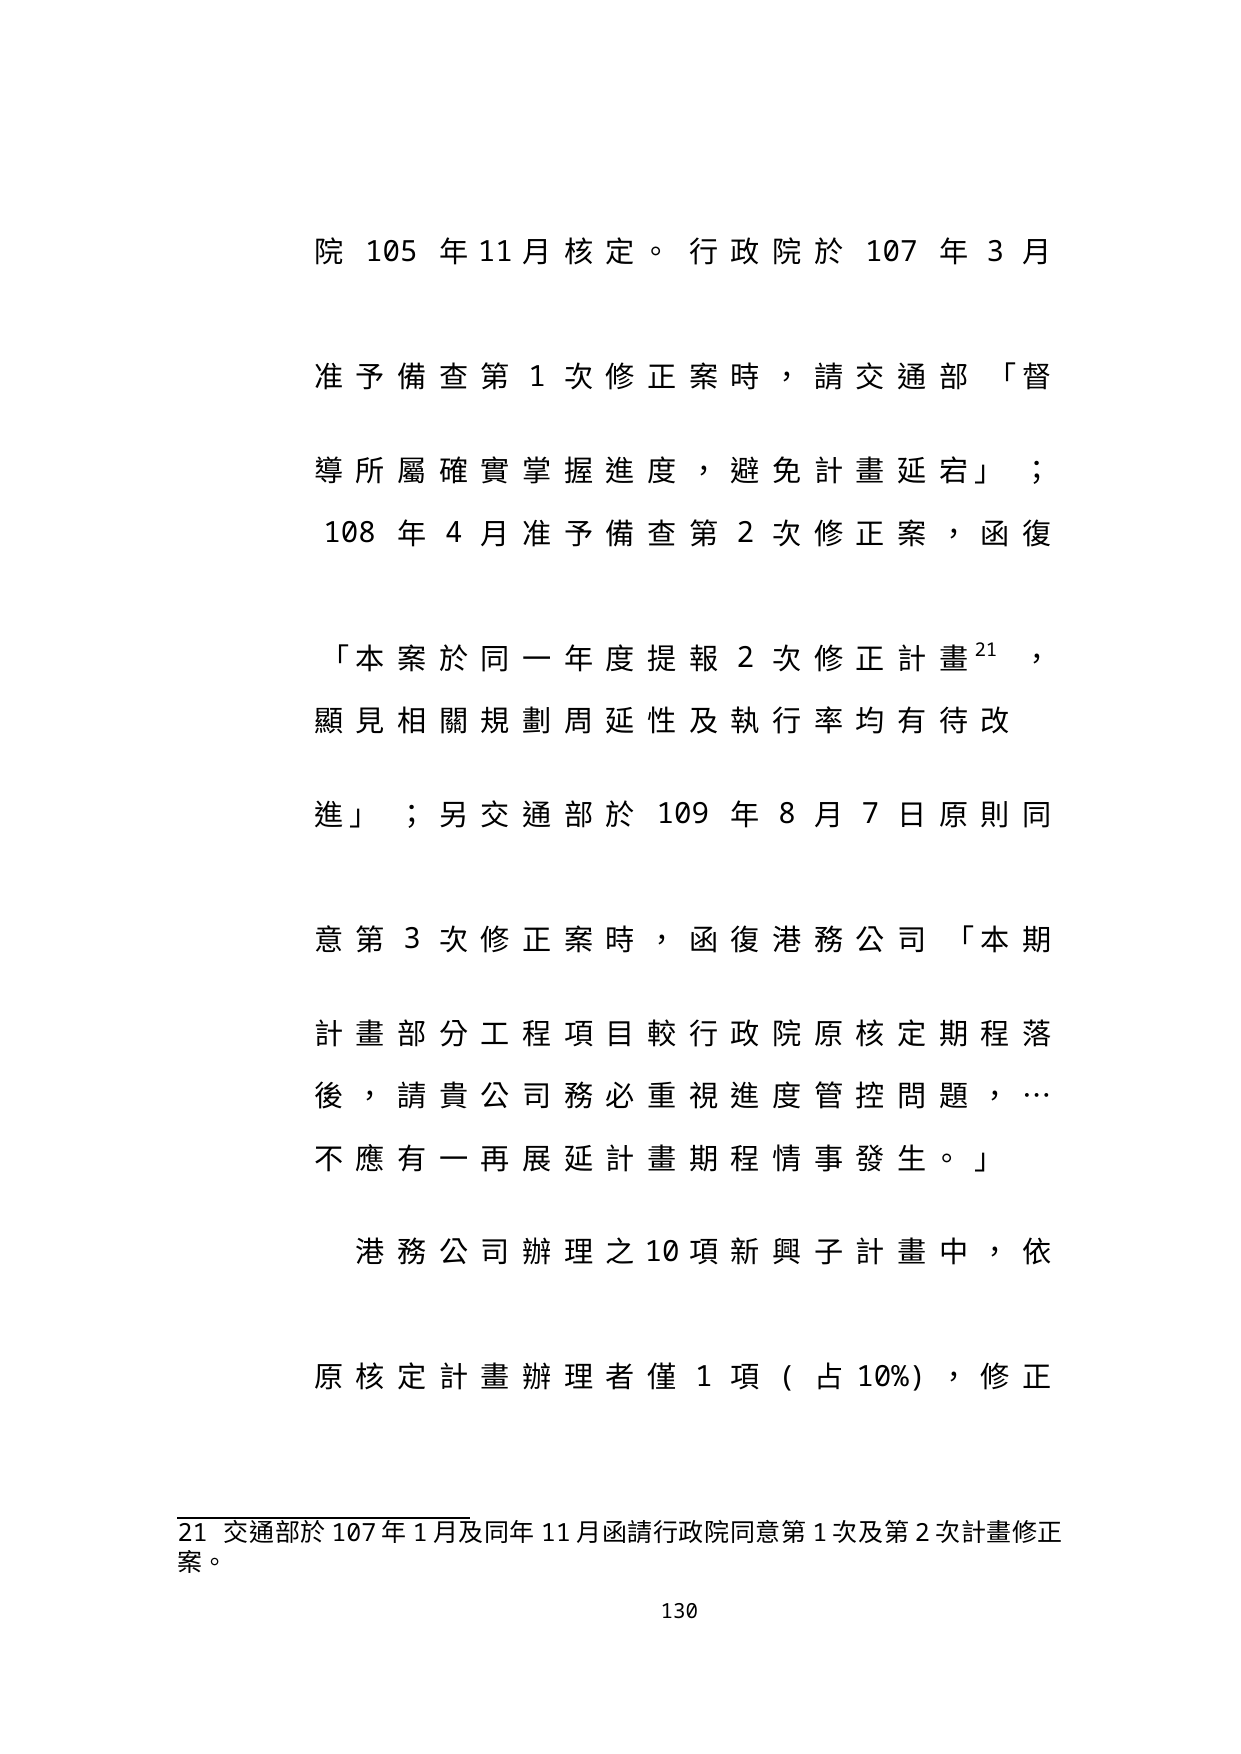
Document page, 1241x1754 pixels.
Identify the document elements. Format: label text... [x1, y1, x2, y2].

text 港務公司辦理之10項新興子計畫中，依原核定計畫辦理者僅1項(占10%)，修正 [271, 1177, 1058, 1427]
text 院105年11月核定。行政院於107年3月准予備查第1次修正案時，請交通部「督導所屬確實掌握進度，避免計畫延宕」；108年4月准予備查第2次修正案，函復「本案於同一年度提報2次修正計畫，顯見相關規劃周延性及執行率均有待改進」；另交通部於109年8月7日原則同意第3次修正案時，函復港務公司「本期計畫部分工程項目較行政院原核定期程落後，請貴公司務必重視進度管控問題，…不應有一再展延計畫期程情事發生。」 [271, 177, 1058, 1177]
text 交通部於107年1月及同年11月函請行政院同意第1次及第2次計畫修正案。 [177, 1518, 1063, 1577]
